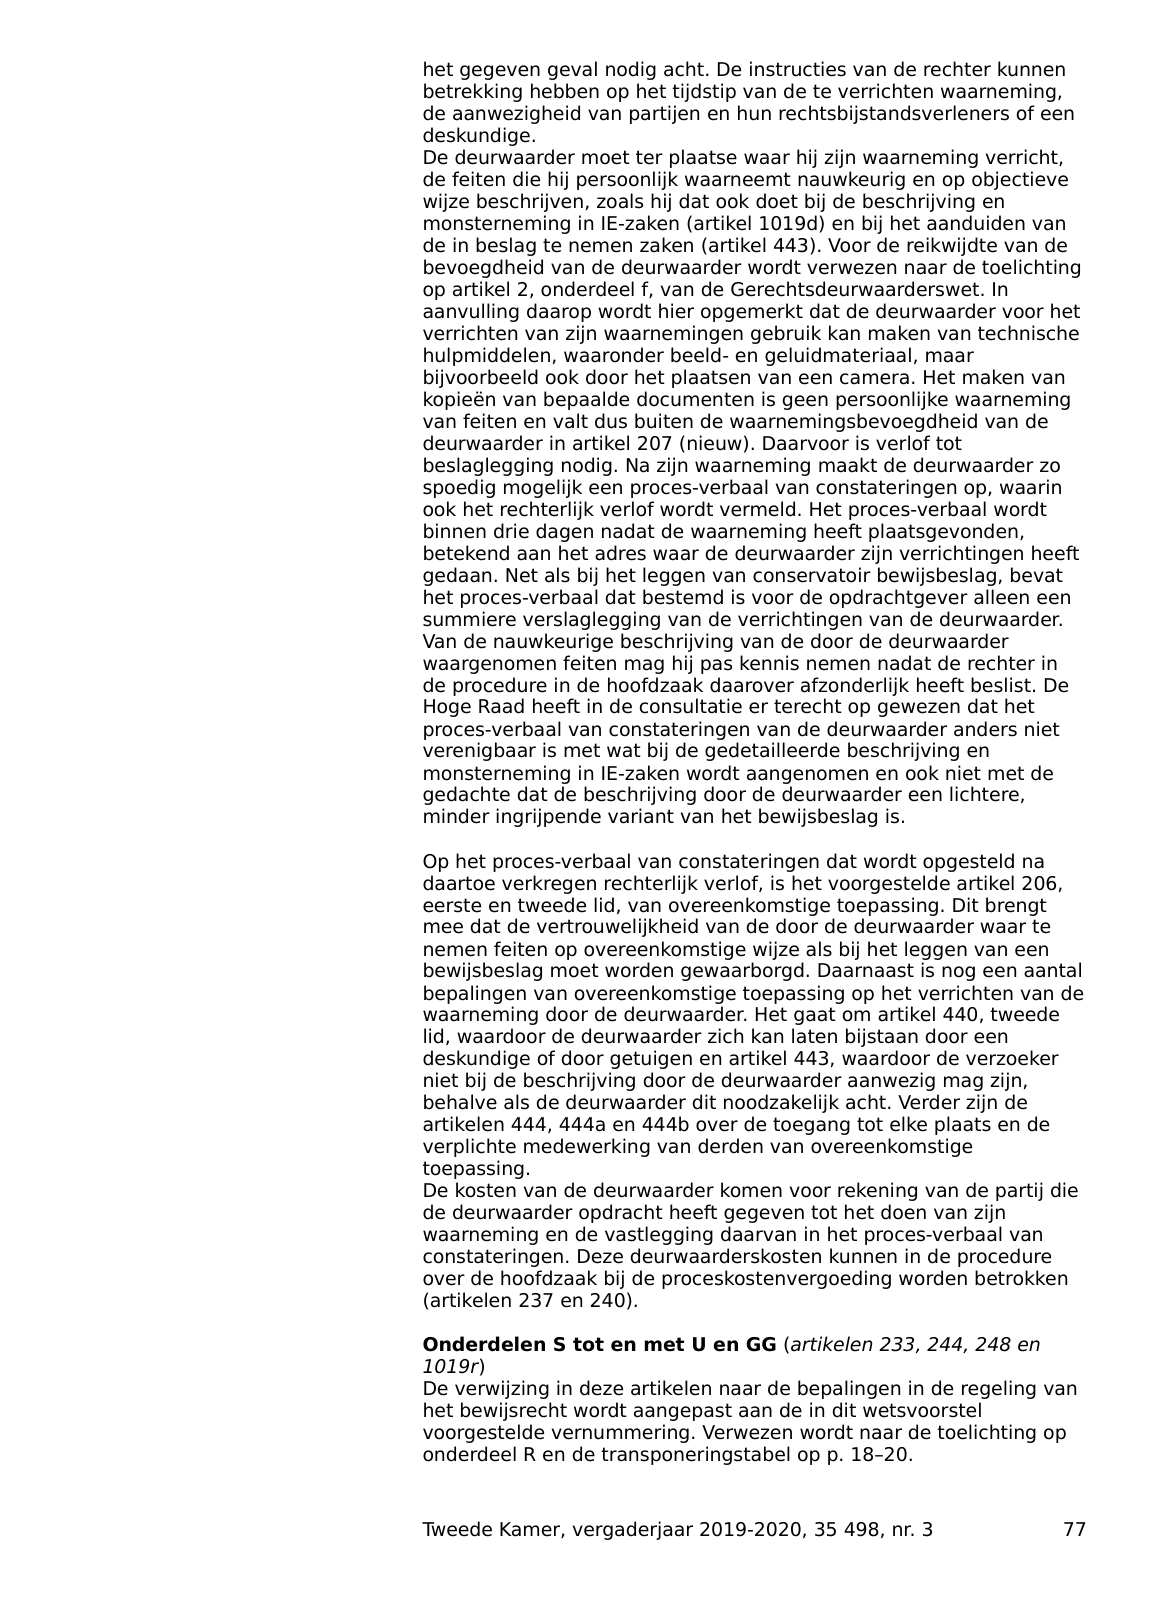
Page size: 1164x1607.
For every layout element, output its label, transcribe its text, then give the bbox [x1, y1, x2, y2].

text het gegeven geval nodig acht. De instructies van de rechter kunnen betrekking hebben op het tijdstip van de te verrichten waarneming, de aanwezigheid van partijen en hun rechtsbijstandsverleners of een deskundige. [422, 59, 1087, 147]
text De kosten van de deurwaarder komen voor rekening van de partij die de deurwaarder opdracht heeft gegeven tot het doen van zijn waarneming en de vastlegging daarvan in het proces-verbaal van constateringen. Deze deurwaarderskosten kunnen in de procedure over de hoofdzaak bij de proceskostenvergoeding worden betrokken (artikelen 237 en 240). [422, 1180, 1087, 1312]
text De deurwaarder moet ter plaatse waar hij zijn waarneming verricht, de feiten die hij persoonlijk waarneemt nauwkeurig en op objectieve wijze beschrijven, zoals hij dat ook doet bij de beschrijving en monsterneming in IE-zaken (artikel 1019d) en bij het aanduiden van de in beslag te nemen zaken (artikel 443). Voor de reikwijdte van de bevoegdheid van de deurwaarder wordt verwezen naar de toelichting op artikel 2, onderdeel f, van de Gerechtsdeurwaarderswet. In aanvulling daarop wordt hier opgemerkt dat de deurwaarder voor het verrichten van zijn waarnemingen gebruik kan maken van technische hulpmiddelen, waaronder beeld- en geluidmateriaal, maar bijvoorbeeld ook door het plaatsen van een camera. Het maken van kopieën van bepaalde documenten is geen persoonlijke waarneming van feiten en valt dus buiten de waarnemingsbevoegdheid van de deurwaarder in artikel 207 (nieuw). Daarvoor is verlof tot beslaglegging nodig. Na zijn waarneming maakt de deurwaarder zo spoedig mogelijk een proces-verbaal van constateringen op, waarin ook het rechterlijk verlof wordt vermeld. Het proces-verbaal wordt binnen drie dagen nadat de waarneming heeft plaatsgevonden, betekend aan het adres waar de deurwaarder zijn verrichtingen heeft gedaan. Net als bij het leggen van conservatoir bewijsbeslag, bevat het proces-verbaal dat bestemd is voor de opdrachtgever alleen een summiere verslaglegging van de verrichtingen van de deurwaarder. Van de nauwkeurige beschrijving van de door de deurwaarder waargenomen feiten mag hij pas kennis nemen nadat de rechter in de procedure in de hoofdzaak daarover afzonderlijk heeft beslist. De Hoge Raad heeft in de consultatie er terecht op gewezen dat het proces-verbaal van constateringen van de deurwaarder anders niet verenigbaar is met wat bij de gedetailleerde beschrijving en monsterneming in IE-zaken wordt aangenomen en ook niet met de gedachte dat de beschrijving door de deurwaarder een lichtere, minder ingrijpende variant van het bewijsbeslag is. [422, 147, 1087, 828]
text Op het proces-verbaal van constateringen dat wordt opgesteld na daartoe verkregen rechterlijk verlof, is het voorgestelde artikel 206, eerste en tweede lid, van overeenkomstige toepassing. Dit brengt mee dat de vertrouwelijkheid van de door de deurwaarder waar te nemen feiten op overeenkomstige wijze als bij het leggen van een bewijsbeslag moet worden gewaarborgd. Daarnaast is nog een aantal bepalingen van overeenkomstige toepassing op het verrichten van de waarneming door de deurwaarder. Het gaat om artikel 440, tweede lid, waardoor de deurwaarder zich kan laten bijstaan door een deskundige of door getuigen en artikel 443, waardoor de verzoeker niet bij de beschrijving door de deurwaarder aanwezig mag zijn, behalve als de deurwaarder dit noodzakelijk acht. Verder zijn de artikelen 444, 444a en 444b over de toegang tot elke plaats en de verplichte medewerking van derden van overeenkomstige toepassing. [422, 851, 1087, 1180]
text Onderdelen S tot en met U en GG (artikelen 233, 244, 248 en 1019r) [422, 1334, 1087, 1378]
text De verwijzing in deze artikelen naar de bepalingen in de regeling van het bewijsrecht wordt aangepast aan de in dit wetsvoorstel voorgestelde vernummering. Verwezen wordt naar de toelichting op onderdeel R en de transponeringstabel op p. 18–20. [422, 1378, 1087, 1466]
